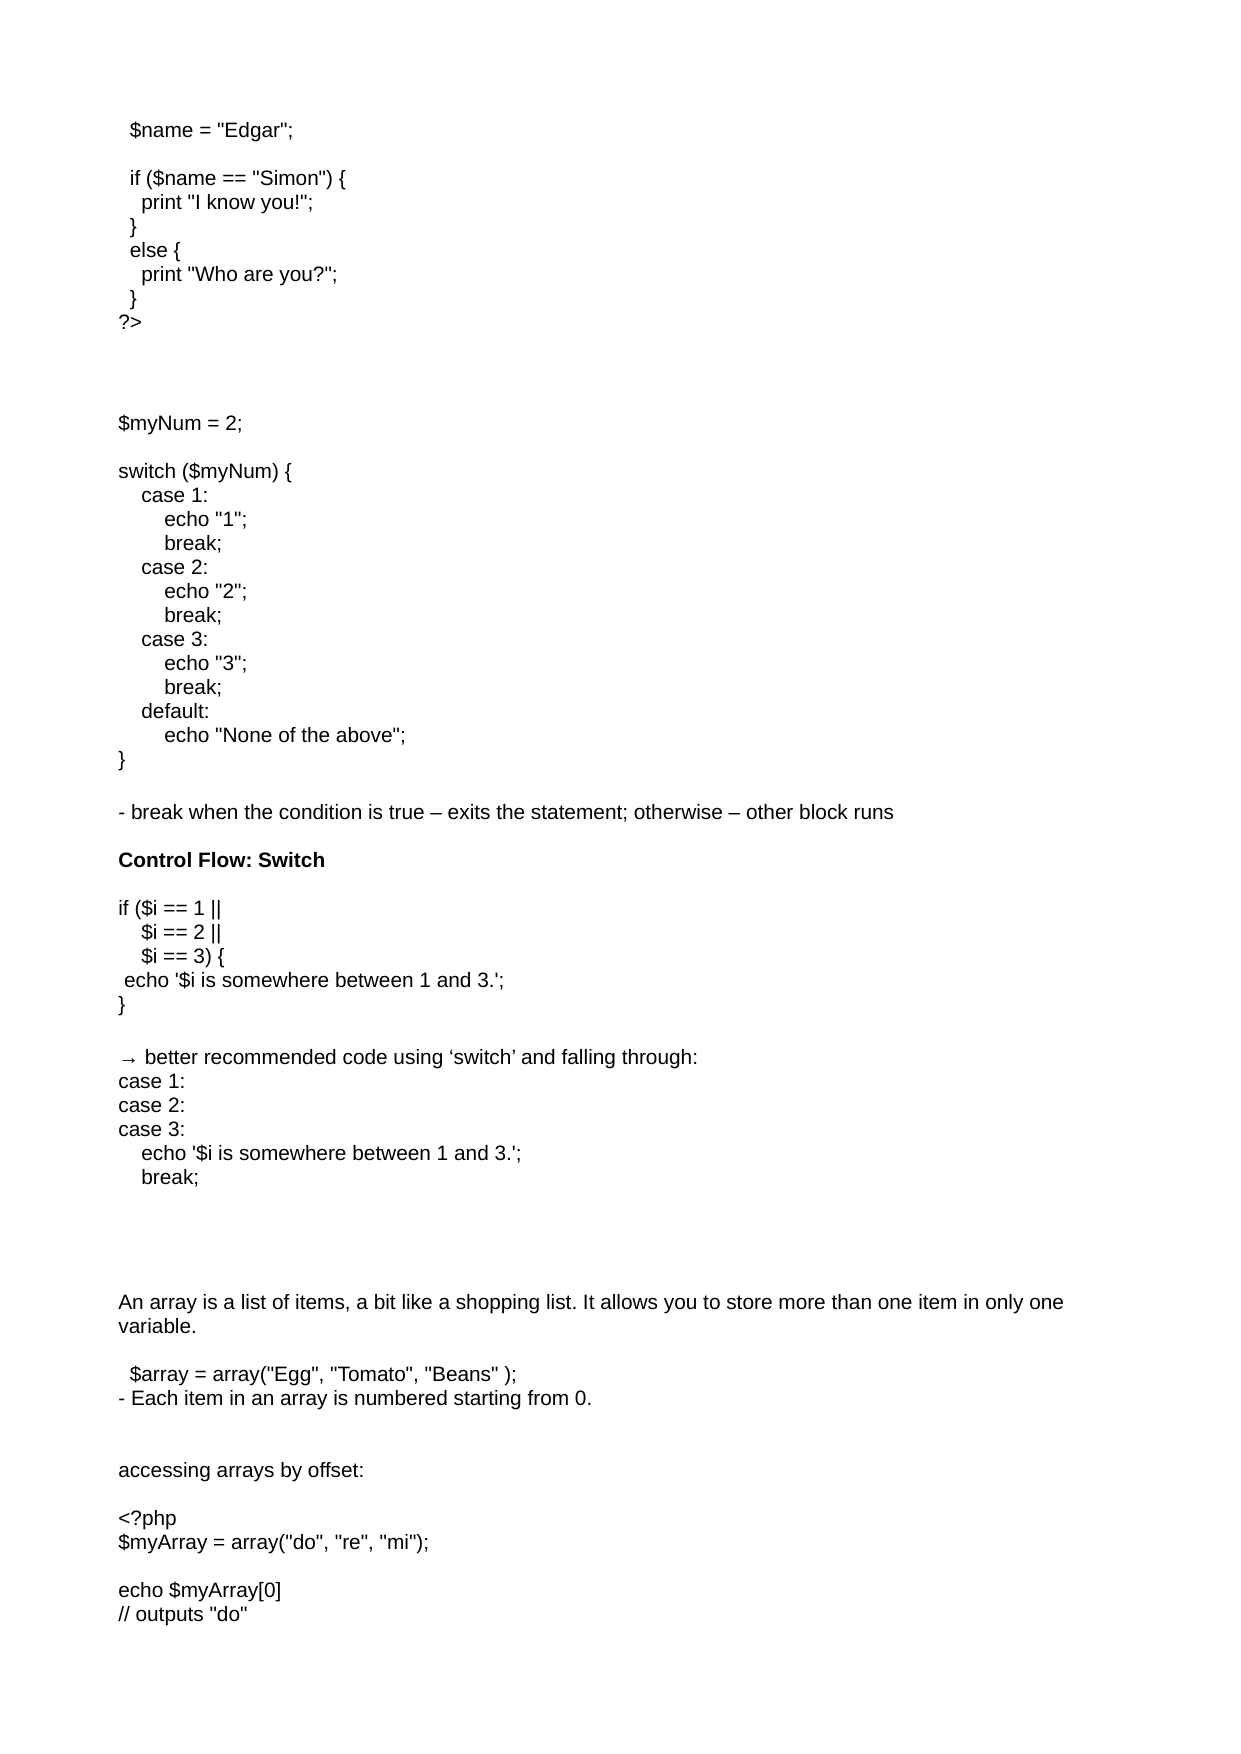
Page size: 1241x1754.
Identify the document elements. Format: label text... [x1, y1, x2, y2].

text else { [118, 238, 1122, 262]
text print "Who are you?"; [118, 262, 1122, 286]
text } [118, 214, 1122, 238]
text Control Flow: Switch [118, 848, 1122, 872]
text echo "1"; [118, 507, 1122, 531]
text echo "None of the above"; [118, 723, 1122, 747]
text echo "3"; [118, 651, 1122, 675]
text case 2: [118, 555, 1122, 579]
text $i == 2 || [118, 920, 1122, 944]
text print "I know you!"; [118, 190, 1122, 214]
text case 3: [118, 1117, 1122, 1141]
text echo "2"; [118, 579, 1122, 603]
text echo $myArray[0] [118, 1578, 1122, 1602]
text echo '$i is somewhere between 1 and 3.'; [118, 968, 1122, 992]
text // outputs "do" [118, 1602, 1122, 1626]
text An array is a list of items, a bit like a shopping list. It allows you to store more than one item in only one variable. [118, 1290, 1122, 1338]
text $name = "Edgar"; [118, 118, 1122, 142]
text case 1: [118, 1069, 1122, 1093]
text } [118, 992, 1122, 1016]
text } [118, 747, 1122, 771]
text break; [118, 1165, 1122, 1189]
text echo '$i is somewhere between 1 and 3.'; [118, 1141, 1122, 1165]
text → better recommended code using ‘switch’ and falling through: [118, 1045, 1122, 1069]
text if ($i == 1 || [118, 896, 1122, 920]
text - Each item in an array is numbered starting from 0. [118, 1386, 1122, 1410]
text break; [118, 675, 1122, 699]
text case 2: [118, 1093, 1122, 1117]
text case 1: [118, 483, 1122, 507]
text - break when the condition is true – exits the statement; otherwise – other block runs [118, 800, 1122, 824]
text break; [118, 603, 1122, 627]
text accessing arrays by offset: [118, 1458, 1122, 1482]
text switch ($myNum) { [118, 459, 1122, 483]
text case 3: [118, 627, 1122, 651]
text } [118, 286, 1122, 310]
text if ($name == "Simon") { [118, 166, 1122, 190]
text $myArray = array("do", "re", "mi"); [118, 1530, 1122, 1554]
text $array = array("Egg", "Tomato", "Beans" ); [118, 1362, 1122, 1386]
text <?php [118, 1506, 1122, 1530]
text default: [118, 699, 1122, 723]
text break; [118, 531, 1122, 555]
text $i == 3) { [118, 944, 1122, 968]
text ?> [118, 310, 1122, 334]
text $myNum = 2; [118, 411, 1122, 435]
